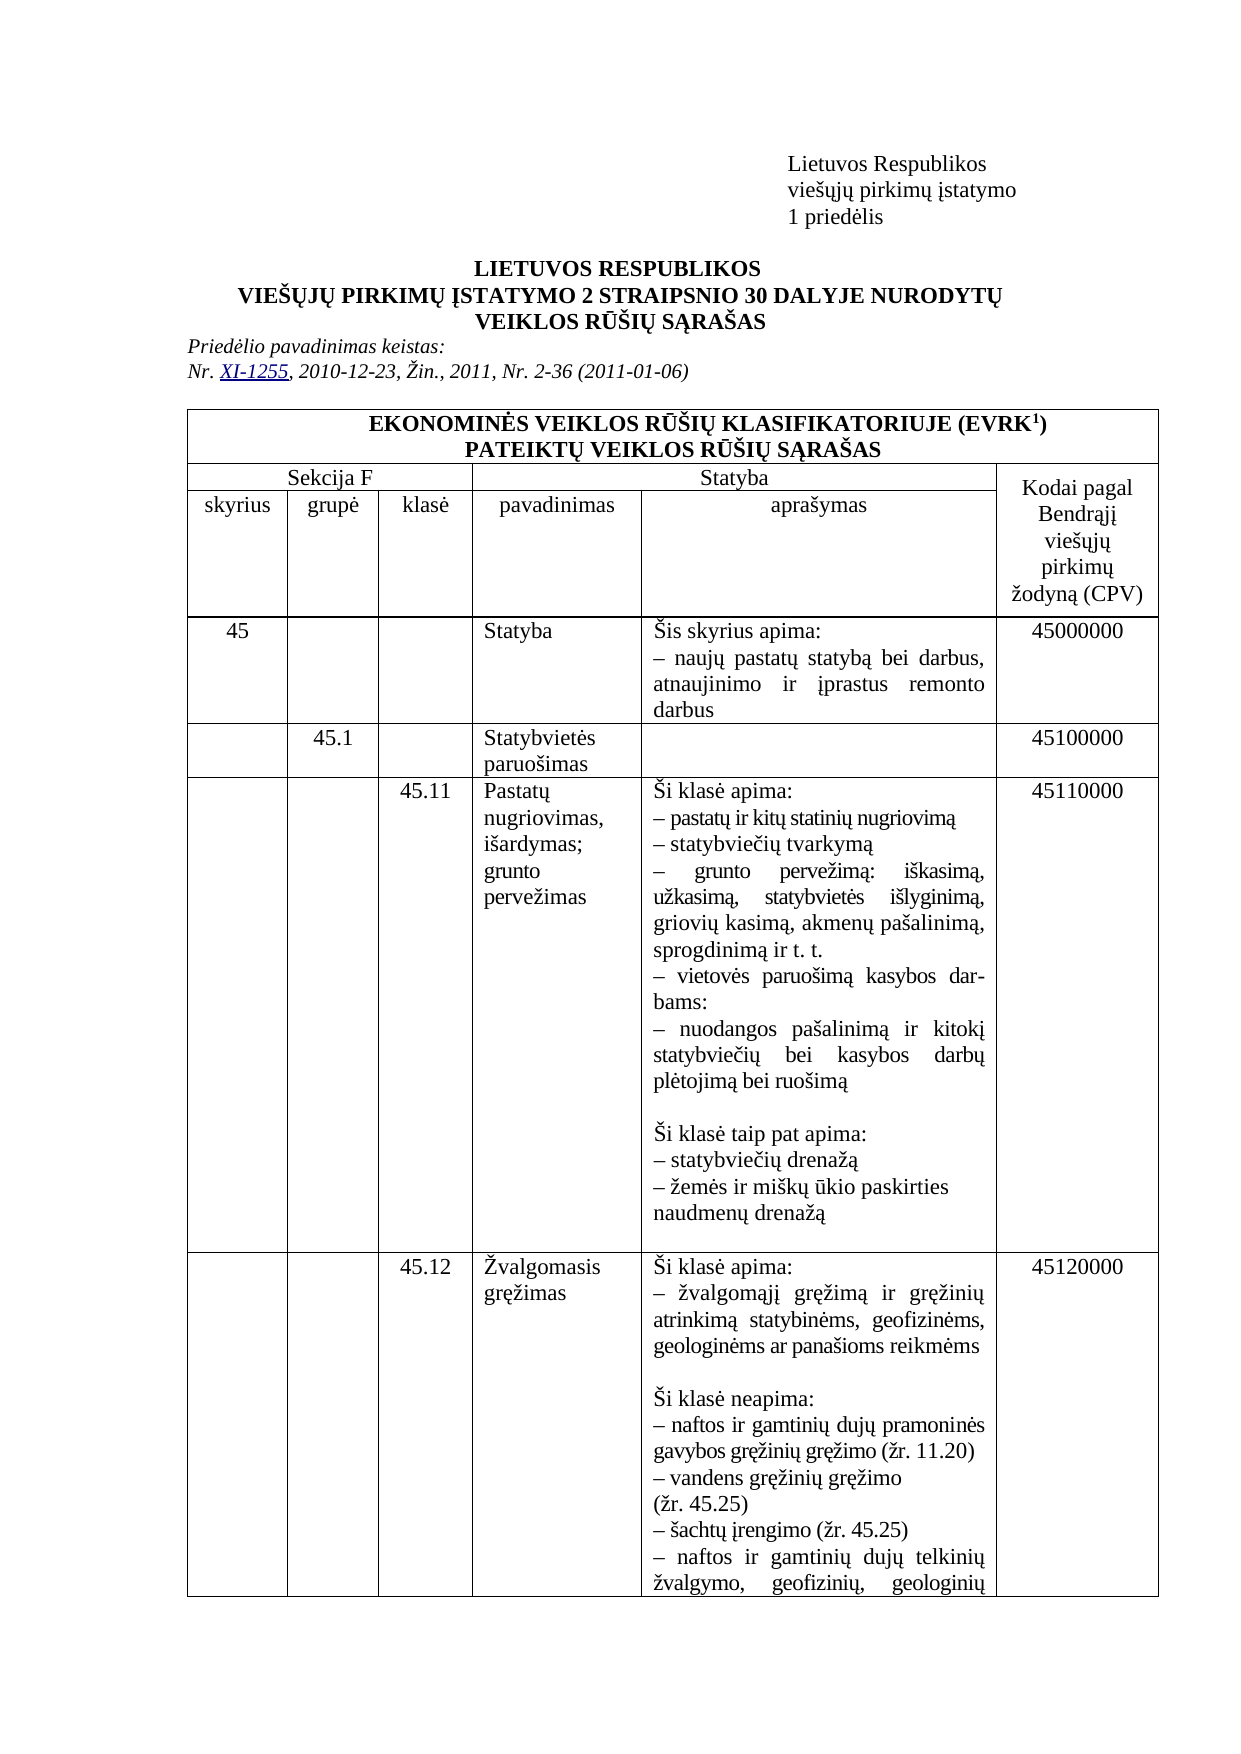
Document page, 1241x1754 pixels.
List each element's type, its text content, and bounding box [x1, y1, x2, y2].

table_cell pavadinimas [473, 491, 641, 616]
table_cell [188, 1253, 287, 1596]
text Priedėlio pavadinimas keistas: [187, 334, 1053, 358]
text LIETUVOS RESPUBLIKOS [187, 255, 1053, 282]
table_cell 45100000 [997, 724, 1158, 777]
table_cell Statybvietės paruošimas [473, 724, 641, 777]
table_cell [288, 778, 378, 1252]
table_cell 45000000 [997, 618, 1158, 723]
table_cell 45120000 [997, 1253, 1158, 1596]
table_cell [642, 724, 996, 777]
text viešųjų pirkimų įstatymo [187, 176, 1053, 203]
text 1 priedėlis [187, 203, 1053, 229]
table_cell [379, 724, 472, 777]
table_cell Kodai pagal Bendrąjį viešųjų pirkimų žodyną (CPV) [997, 464, 1158, 616]
table_cell [379, 618, 472, 723]
text VIEŠŲJŲ PIRKIMŲ ĮSTATYMO 2 STRAIPSNIO 30 DALYJE NURODYTŲ VEIKLOS RŪŠIŲ SĄRAŠAS [187, 282, 1053, 334]
table_cell [288, 618, 378, 723]
table_cell 45.11 [379, 778, 472, 1252]
table_cell Sekcija F [188, 464, 472, 490]
table_cell Šis skyrius apima: – naujų pastatų statybą bei darbus, atnaujinimo ir įprastus remonto darbus [642, 618, 996, 723]
table_cell klasė [379, 491, 472, 616]
table_cell [188, 778, 287, 1252]
table_cell 45 [188, 618, 287, 723]
table_cell 45.1 [288, 724, 378, 777]
table_cell Žvalgomasis gręžimas [473, 1253, 641, 1596]
table_cell Pastatų nugriovimas, išardymas; grunto pervežimas [473, 778, 641, 1252]
table_cell [288, 1253, 378, 1596]
table_header EKONOMINĖS VEIKLOS RŪŠIŲ KLASIFIKATORIUJE (EVRK1) PATEIKTŲ VEIKLOS RŪŠIŲ SĄRAŠAS [188, 410, 1158, 463]
table_cell 45.12 [379, 1253, 472, 1596]
table_cell [188, 724, 287, 777]
text Nr. XI-1255, 2010-12-23, Žin., 2011, Nr. 2-36 (2011-01-06) [187, 358, 1053, 383]
table_cell aprašymas [642, 491, 996, 616]
table_cell skyrius [188, 491, 287, 616]
table_cell Ši klasė apima: – pastatų ir kitų statinių nugriovimą – statybviečių tvarkymą – grunto pervežimą: iškasimą, užkasimą, statybvietės išlyginimą, griovių kasimą, akmenų pašalinimą, sprogdinimą ir t. t. – vietovės paruošimą kasybos dar­bams: – nuodangos pašalinimą ir kitokį statybviečių bei kasybos darbų plėtojimą bei ruo­šimą Ši klasė taip pat apima: – statybviečių drenažą – žemės ir miškų ūkio paskirties naudmenų drenažą [642, 778, 996, 1252]
table_cell Statyba [473, 618, 641, 723]
text Lietuvos Respublikos [187, 150, 1053, 176]
table_cell Ši klasė apima: – žvalgomąjį gręžimą ir gręžinių atrinkimą statybinėms, geofizinėms, geologinėms ar panašioms reikmėms Ši klasė neapima: – naftos ir gamtinių dujų pramoninės gavybos gręžinių gręžimo (žr. 11.20) – vandens gręžinių gręžimo (žr. 45.25) – šachtų įrengimo (žr. 45.25) – naftos ir gamtinių dujų telkinių žvalgymo, geofizinių, geologinių [642, 1253, 996, 1596]
table_cell Statyba [473, 464, 996, 490]
table_cell grupė [288, 491, 378, 616]
table_cell 45110000 [997, 778, 1158, 1252]
